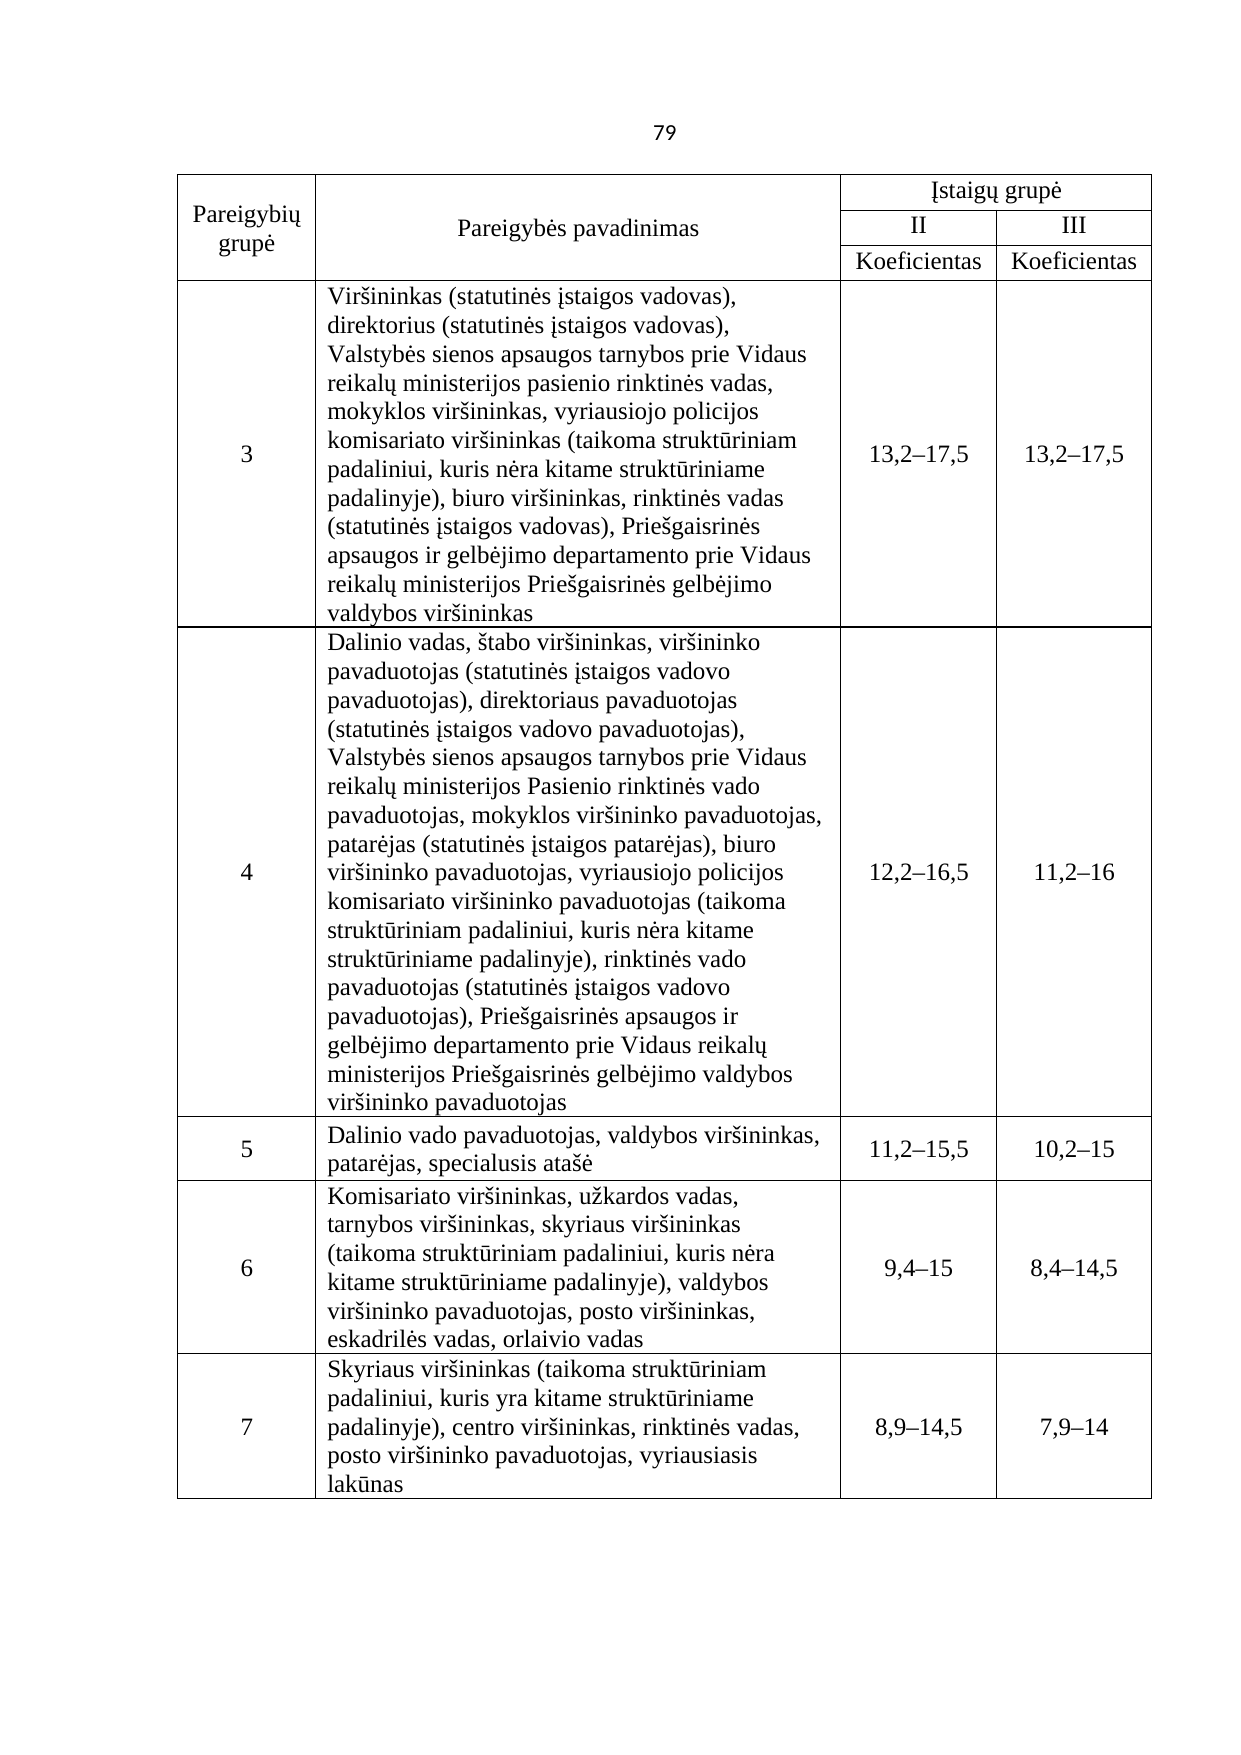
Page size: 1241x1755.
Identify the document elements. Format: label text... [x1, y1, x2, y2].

table_cell 8,4–14,5 [997, 1181, 1151, 1353]
table_cell Komisariato viršininkas, užkardos vadas, tarnybos viršininkas, skyriaus viršininkas (taikoma struktūriniam padaliniui, kuris nėra kitame struktūriniame padalinyje), valdybos viršininko pavaduotojas, posto viršininkas, eskadrilės vadas, orlaivio vadas [316, 1181, 840, 1353]
table_cell 7,9–14 [997, 1354, 1151, 1498]
table_cell 7 [178, 1354, 315, 1498]
table_cell 8,9–14,5 [841, 1354, 996, 1498]
table_cell 9,4–15 [841, 1181, 996, 1353]
table_cell 13,2–17,5 [841, 281, 996, 626]
table_cell 10,2–15 [997, 1117, 1151, 1180]
table_cell 12,2–16,5 [841, 628, 996, 1116]
table_header Pareigybės pavadinimas [316, 175, 840, 280]
table_cell Viršininkas (statutinės įstaigos vadovas), direktorius (statutinės įstaigos vadovas), Valstybės sienos apsaugos tarnybos prie Vidaus reikalų ministerijos pasienio rinktinės vadas, mokyklos viršininkas, vyriausiojo policijos komisariato viršininkas (taikoma struktūriniam padaliniui, kuris nėra kitame struktūriniame padalinyje), biuro viršininkas, rinktinės vadas (statutinės įstaigos vadovas), Priešgaisrinės apsaugos ir gelbėjimo departamento prie Vidaus reikalų ministerijos Priešgaisrinės gelbėjimo valdybos viršininkas [316, 281, 840, 626]
table_cell 13,2–17,5 [997, 281, 1151, 626]
table_cell 5 [178, 1117, 315, 1180]
table_header Pareigybių grupė [178, 175, 315, 280]
table_cell Skyriaus viršininkas (taikoma struktūriniam padaliniui, kuris yra kitame struktūriniame padalinyje), centro viršininkas, rinktinės vadas, posto viršininko pavaduotojas, vyriausiasis lakūnas [316, 1354, 840, 1498]
table_cell Dalinio vadas, štabo viršininkas, viršininko pavaduotojas (statutinės įstaigos vadovo pavaduotojas), direktoriaus pavaduotojas (statutinės įstaigos vadovo pavaduotojas), Valstybės sienos apsaugos tarnybos prie Vidaus reikalų ministerijos Pasienio rinktinės vado pavaduotojas, mokyklos viršininko pavaduotojas, patarėjas (statutinės įstaigos patarėjas), biuro viršininko pavaduotojas, vyriausiojo policijos komisariato viršininko pavaduotojas (taikoma struktūriniam padaliniui, kuris nėra kitame struktūriniame padalinyje), rinktinės vado pavaduotojas (statutinės įstaigos vadovo pavaduotojas), Priešgaisrinės apsaugos ir gelbėjimo departamento prie Vidaus reikalų ministerijos Priešgaisrinės gelbėjimo valdybos viršininko pavaduotojas [316, 628, 840, 1116]
table_cell 11,2–16 [997, 628, 1151, 1116]
table_header Įstaigų grupė [841, 175, 1151, 209]
table_cell 4 [178, 628, 315, 1116]
table_cell 6 [178, 1181, 315, 1353]
table_cell Dalinio vado pavaduotojas, valdybos viršininkas, patarėjas, specialusis atašė [316, 1117, 840, 1180]
table_cell Koeficientas [841, 246, 996, 280]
table_cell Koeficientas [997, 246, 1151, 280]
table_cell 3 [178, 281, 315, 626]
table_cell III [997, 211, 1151, 245]
table_cell II [841, 211, 996, 245]
table_cell 11,2–15,5 [841, 1117, 996, 1180]
